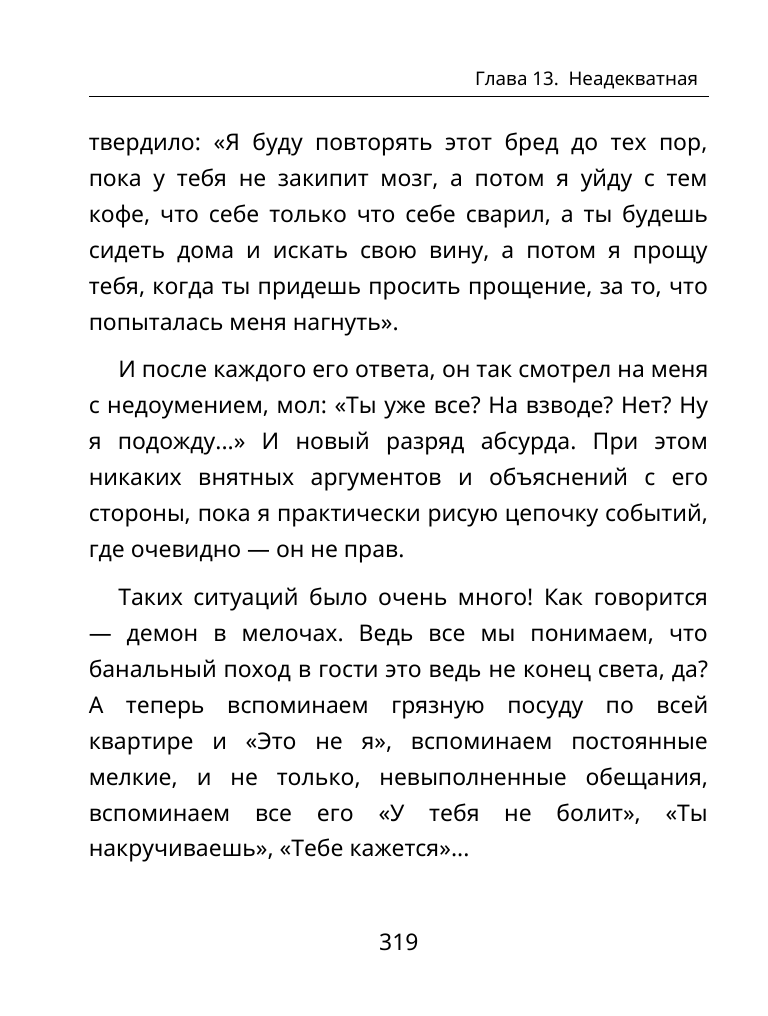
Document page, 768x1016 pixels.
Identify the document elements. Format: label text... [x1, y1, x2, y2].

text твердило: «Я буду повторять этот бред до тех пор, пока у тебя не закипит мозг, а потом я уйду с тем кофе, что себе только что себе сварил, а ты будешь сидеть дома и искать свою вину, а потом я прощу тебя, когда ты придешь просить прощение, за то, что попыталась меня нагнуть». [88, 126, 709, 337]
text И после каждого его ответа, он так смотрел на меня с недоумением, мол: «Ты уже все? На взводе? Нет? Ну я подожду...» И новый разряд абсурда. При этом никаких внятных аргументов и объяснений с его стороны, пока я практически рисую цепочку событий, где очевидно — он не прав. [88, 353, 709, 564]
text Таких ситуаций было очень много! Как говорится — демон в мелочах. Ведь все мы понимаем, что банальный поход в гости это ведь не конец света, да? А теперь вспоминаем грязную посуду по всей квартире и «Это не я», вспоминаем постоянные мелкие, и не только, невыполненные обещания, вспоминаем все его «У тебя не болит», «Ты накручиваешь», «Тебе кажется»... [88, 581, 709, 864]
